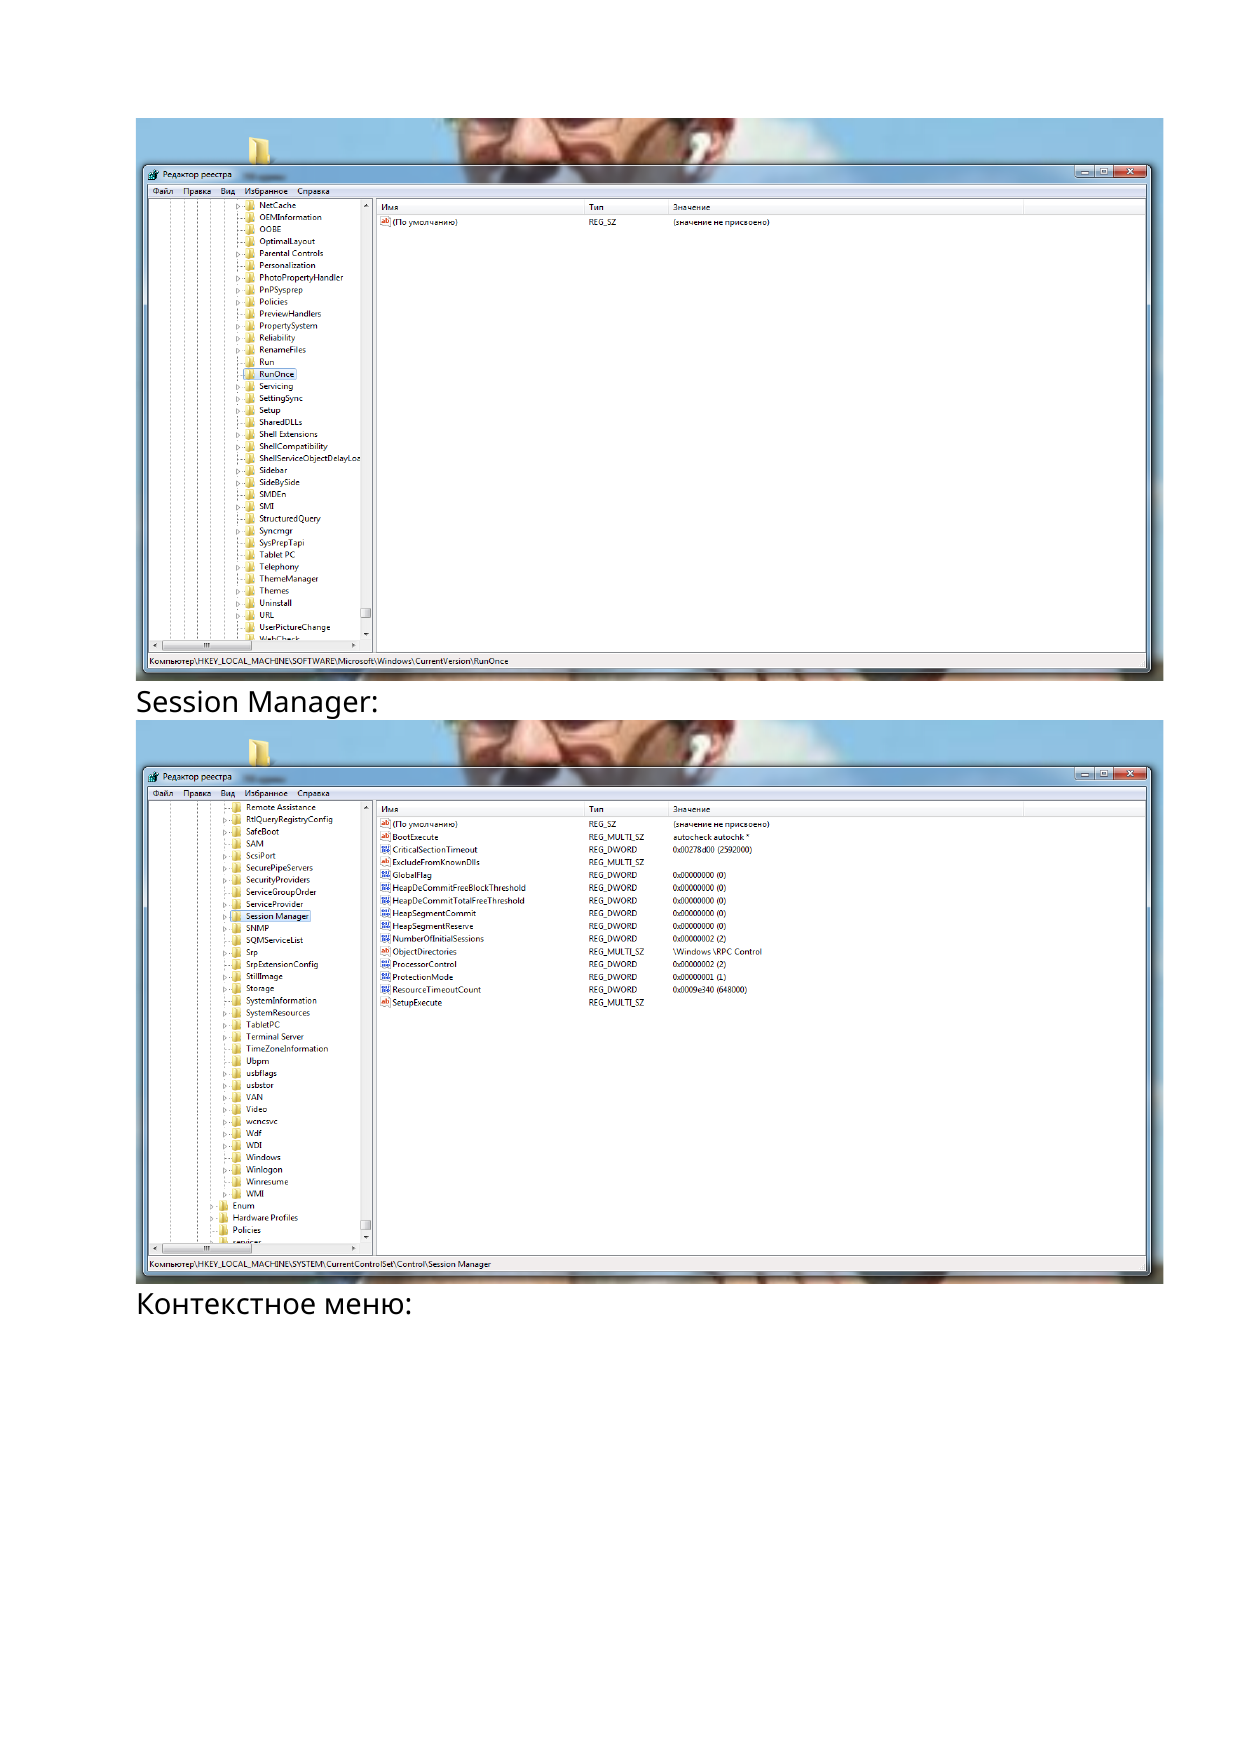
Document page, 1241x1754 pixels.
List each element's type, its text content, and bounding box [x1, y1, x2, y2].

text Session Manager: [136, 681, 1163, 720]
picture [135, 118, 1164, 681]
picture [135, 720, 1164, 1284]
text Контекстное меню: [136, 1284, 1163, 1323]
